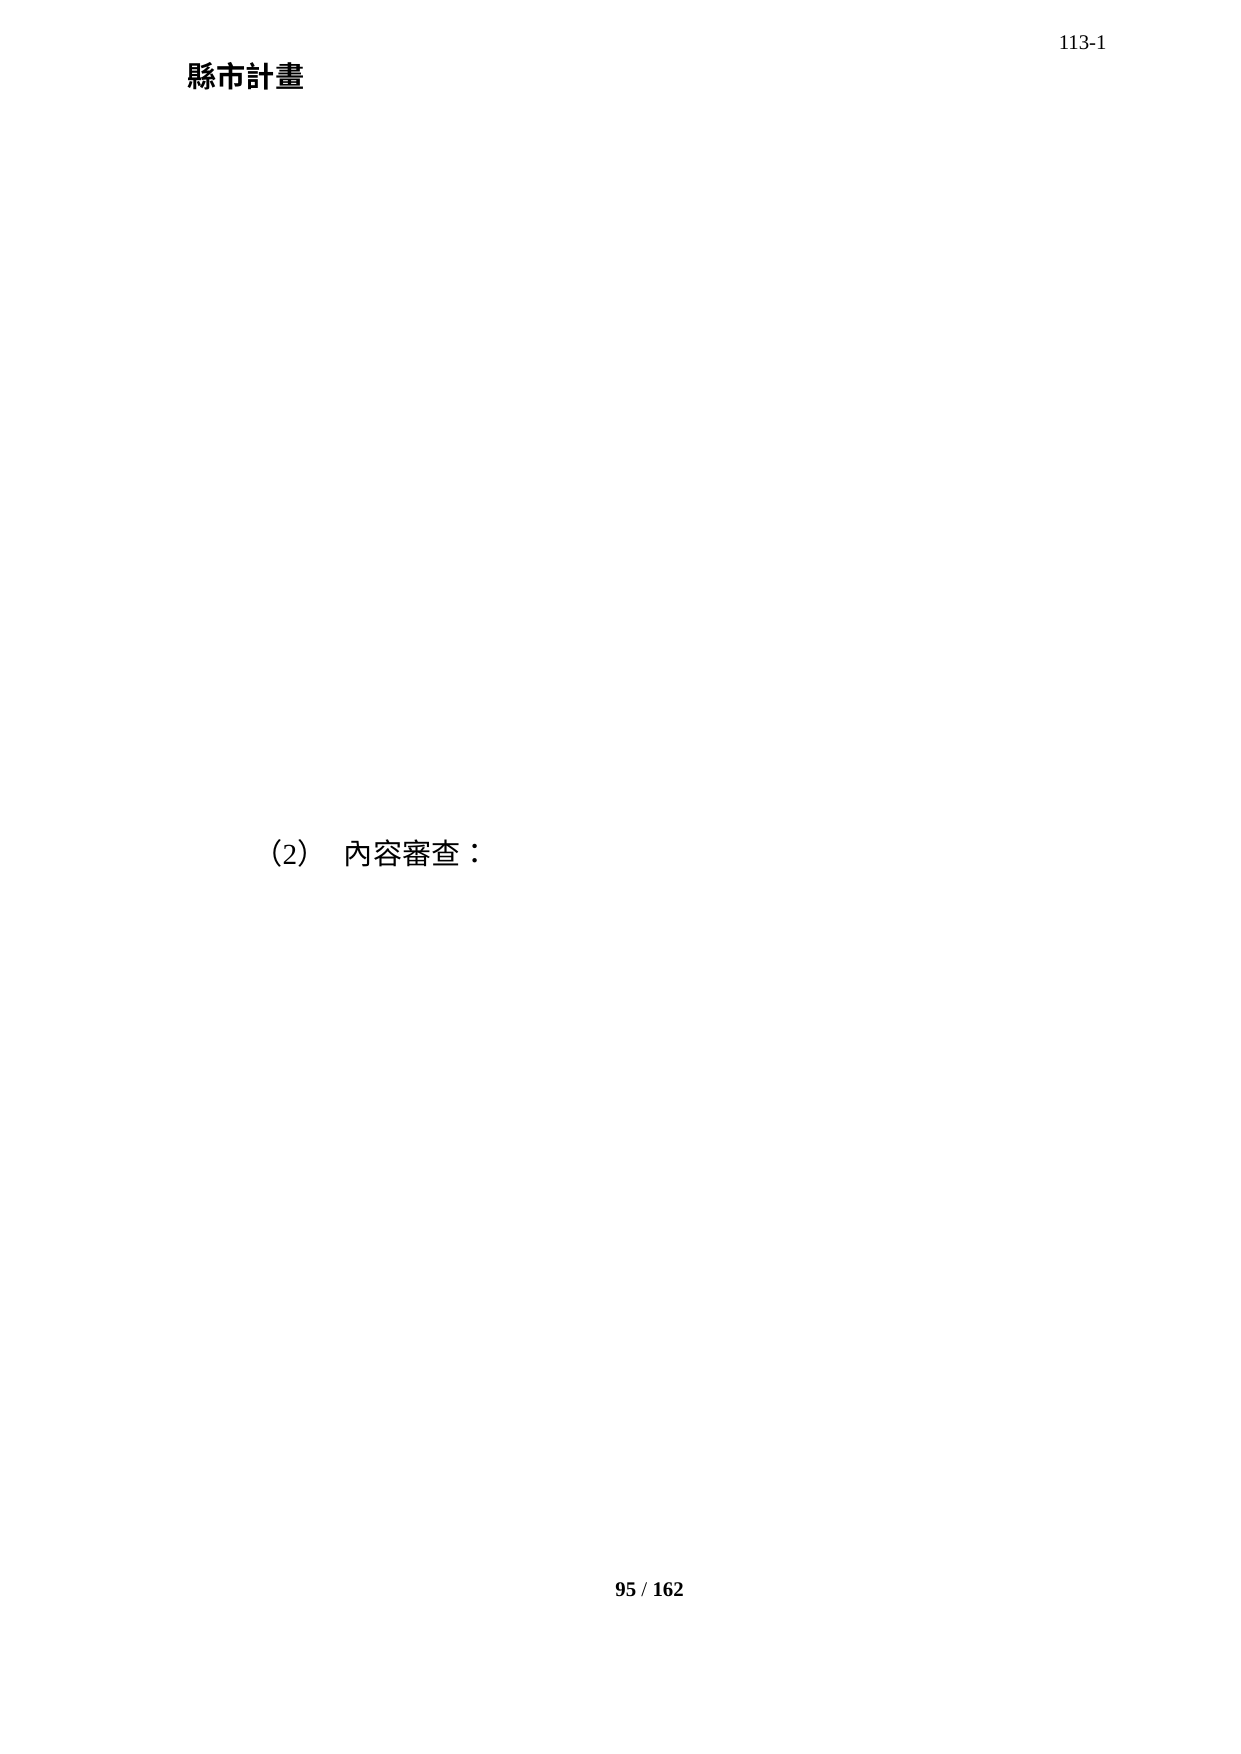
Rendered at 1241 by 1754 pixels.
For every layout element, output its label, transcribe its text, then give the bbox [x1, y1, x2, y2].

list 內容審查： [253, 831, 1106, 873]
